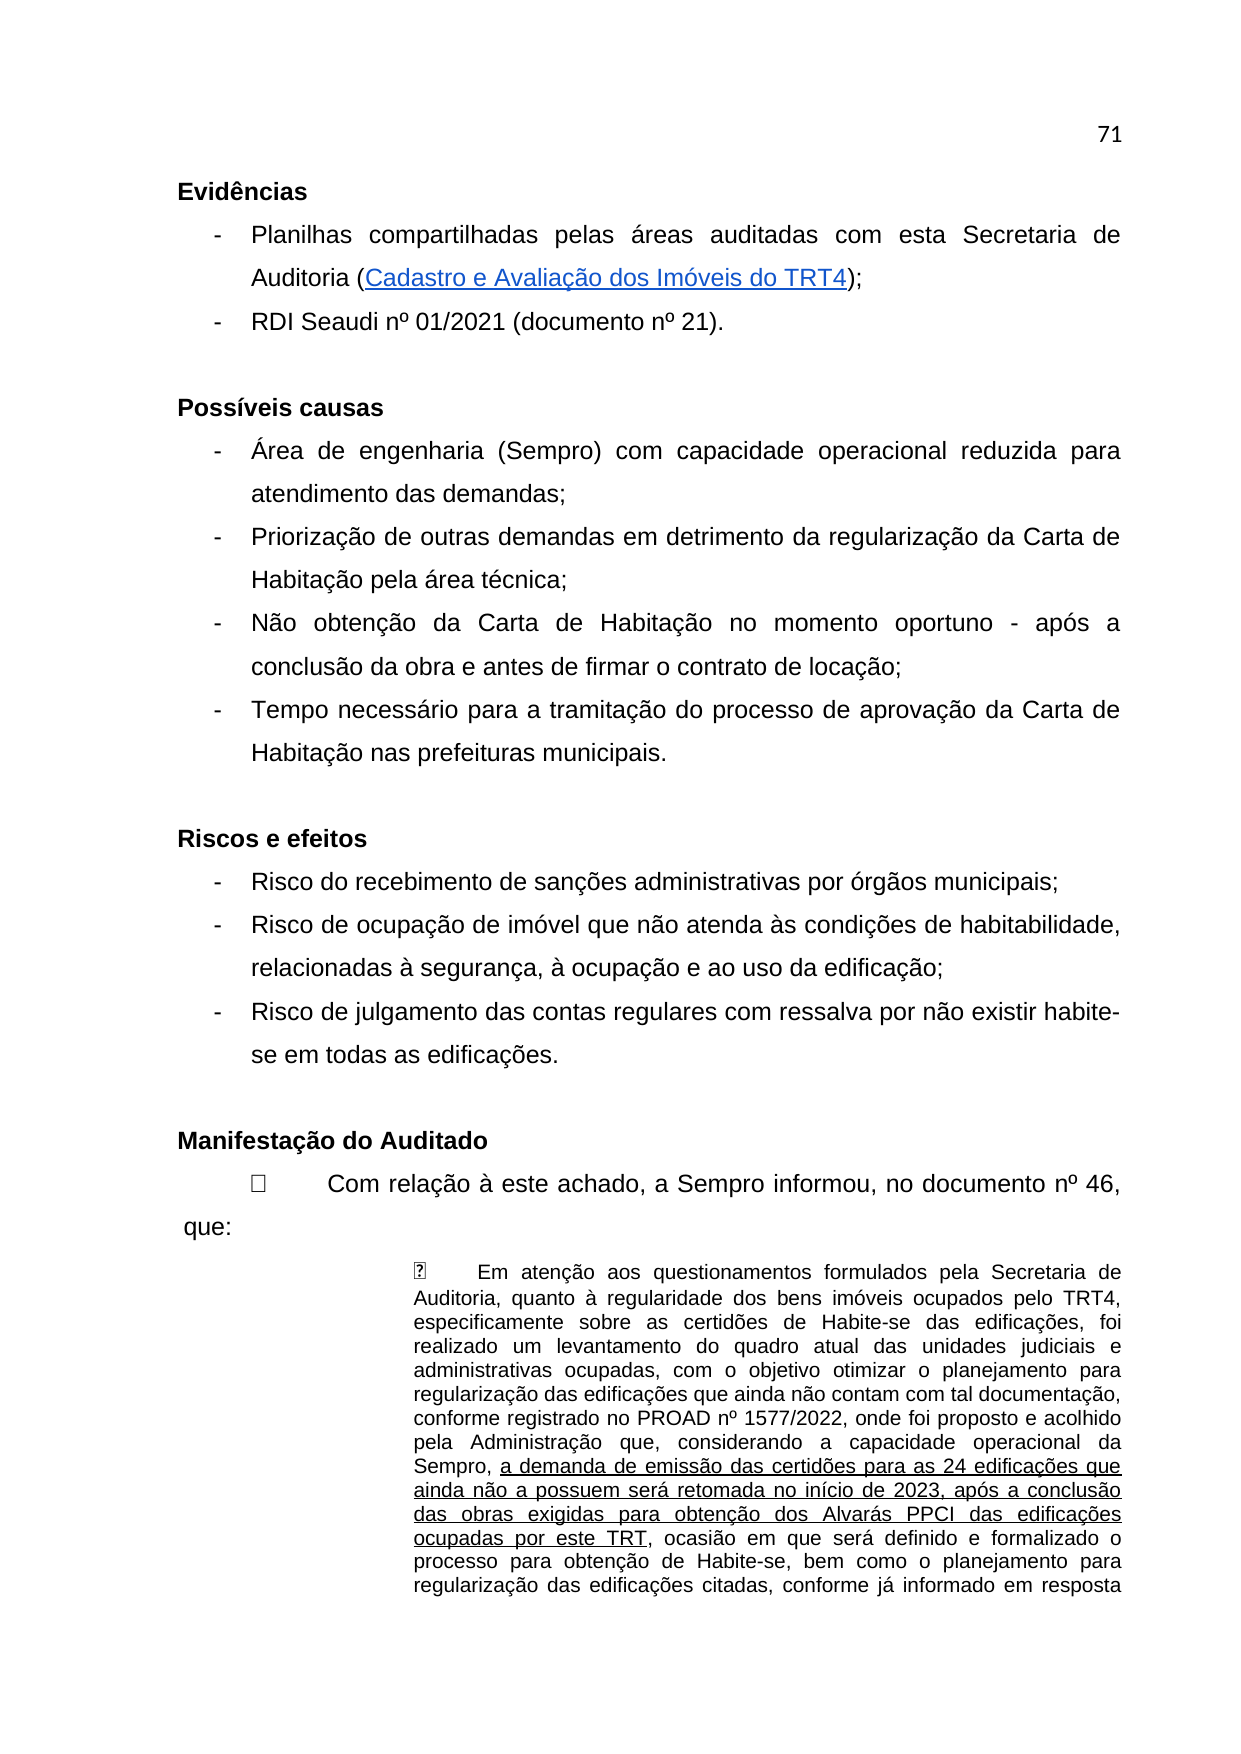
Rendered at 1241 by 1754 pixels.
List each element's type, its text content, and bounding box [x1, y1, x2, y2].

list Área de engenharia (Sempro) com capacidade operacional reduzida para atendimento das demandas; [213, 436, 1122, 508]
text Possíveis causas [177, 393, 1122, 421]
list Planilhas compartilhadas pelas áreas auditadas com esta Secretaria de Auditoria (Cadastro e Avaliação dos Imóveis do TRT4); [213, 220, 1122, 292]
text Manifestação do Auditado [177, 1126, 1122, 1154]
list das obras exigidas para obtenção dos Alvarás PPCI das edificações [413, 1499, 1122, 1522]
list Risco do recebimento de sanções administrativas por órgãos municipais; [213, 867, 1122, 896]
text Evidências [177, 177, 1122, 206]
list RDI Seaudi nº 01/2021 (documento nº 21). [213, 306, 1122, 335]
text Riscos e efeitos [177, 824, 1122, 853]
list Risco de julgamento das contas regulares com ressalva por não existir habite-se em todas as edificações. [213, 996, 1122, 1068]
list Priorização de outras demandas em detrimento da regularização da Carta de Habitação pela área técnica; [213, 522, 1122, 594]
list Não obtenção da Carta de Habitação no momento oportuno - após a conclusão da obra e antes de firmar o contrato de locação; [213, 608, 1122, 680]
list Risco de ocupação de imóvel que não atenda às condições de habitabilidade, relacionadas à segurança, à ocupação e ao uso da edificação; [213, 910, 1122, 982]
list Tempo necessário para a tramitação do processo de aprovação da Carta de Habitação nas prefeituras municipais. [213, 694, 1122, 766]
list Com relação à este achado, a Sempro informou, no documento nº 46, que: [183, 1169, 1122, 1241]
list Em atenção aos questionamentos formulados pela Secretaria de Auditoria, quanto à regularidade dos bens imóveis ocupados pelo TRT4, especificamente sobre as certidões de Habite-se das edificações, foi realizado um levantamento do quadro atual das unidades judiciais e administrativas ocupadas, com o objetivo otimizar o planejamento para regularização das edificações que ainda não contam com tal documentação, conforme registrado no PROAD nº 1577/2022, onde foi proposto e acolhido pela Administração que, considerando a capacidade operacional da Sempro, a demanda de emissão das certidões para as 24 edificações que ainda não a possuem será retomada no início de 2023, após a conclusão [413, 1255, 1122, 1498]
list ocupadas por este TRT, ocasião em que será definido e formalizado o processo para obtenção de Habite-se, bem como o planejamento para regularização das edificações citadas, conforme já informado em resposta [413, 1523, 1122, 1597]
